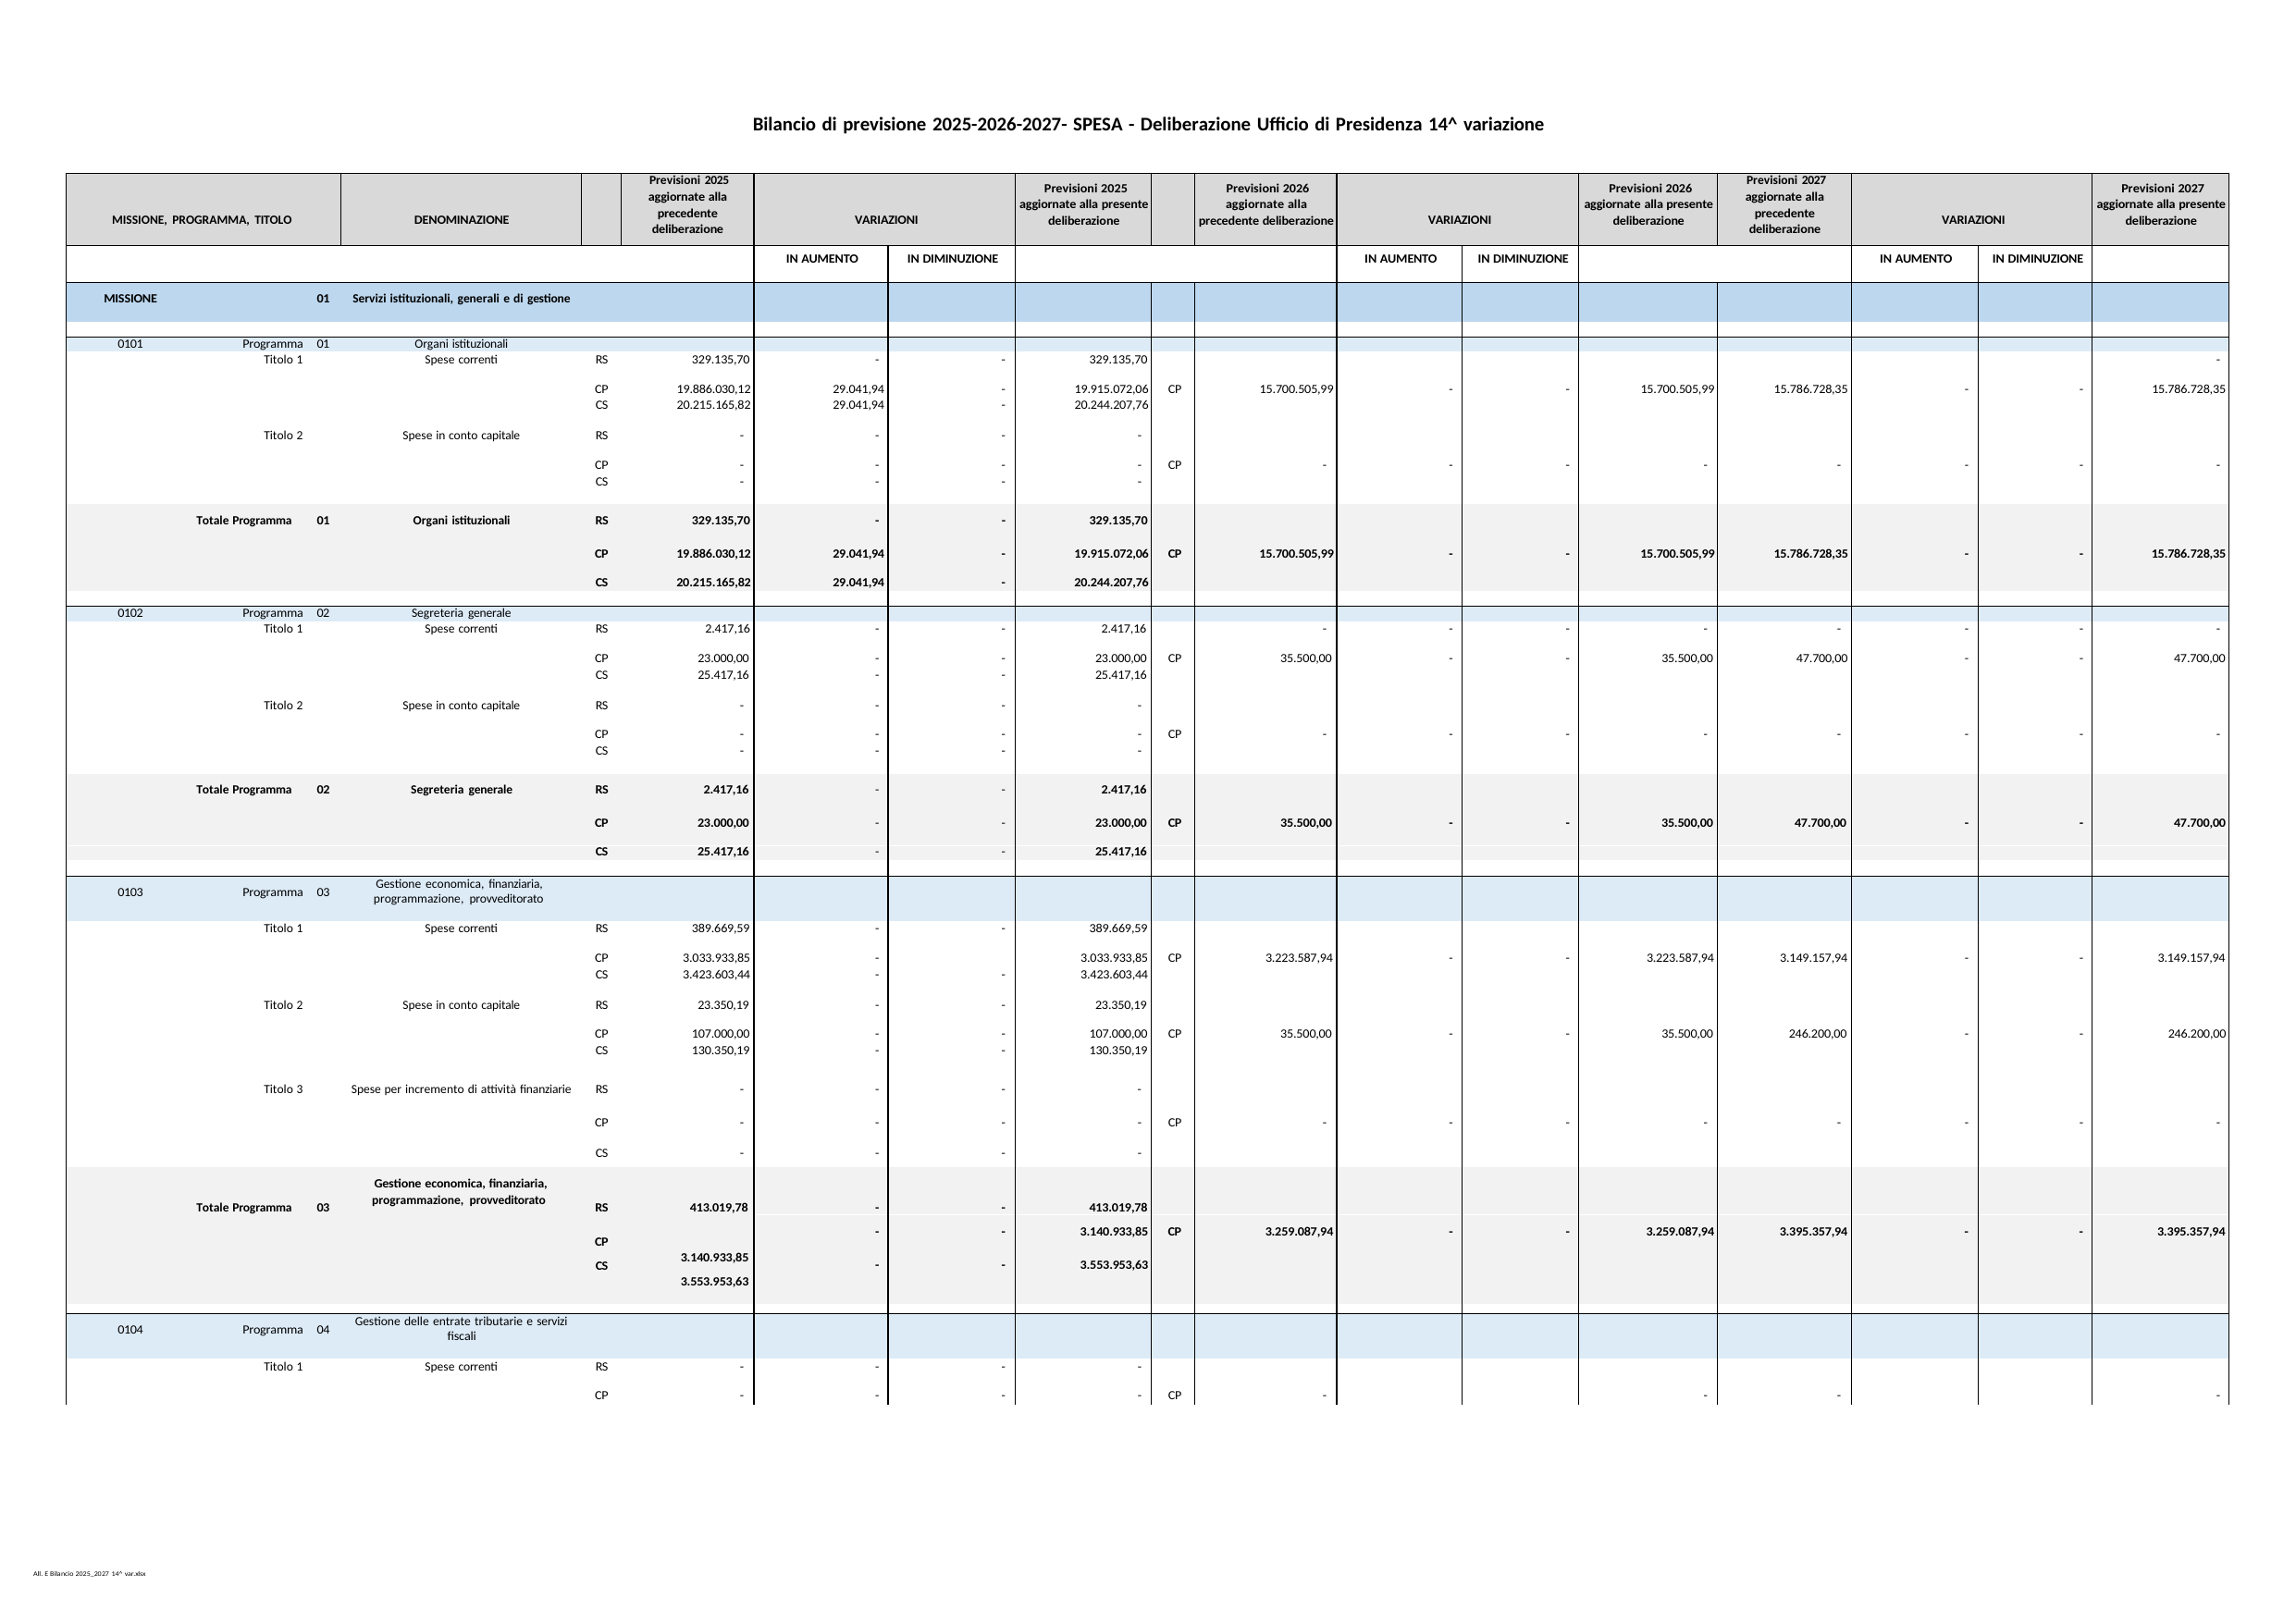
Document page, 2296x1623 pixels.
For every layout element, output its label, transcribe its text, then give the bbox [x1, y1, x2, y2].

table_cell 3.395.357,94 [2092, 1215, 2228, 1254]
table_cell - [889, 1359, 1015, 1389]
table_cell [67, 774, 177, 813]
table_cell - [889, 691, 1015, 728]
table_cell - [1195, 621, 1336, 651]
table_header VARIAZIONI [1338, 174, 1578, 245]
table_cell - [1852, 813, 1978, 845]
table_cell 3.149.157,94 [1718, 952, 1851, 967]
table_cell [2092, 668, 2228, 691]
table_cell CS [582, 846, 621, 860]
table_cell Programma [177, 1314, 310, 1359]
table_cell - [2092, 1113, 2228, 1145]
table_cell [621, 283, 753, 322]
table_cell [1979, 1304, 2092, 1313]
table_cell [1338, 846, 1462, 860]
table_cell [1152, 1167, 1194, 1214]
table_cell 15.786.728,35 [1718, 543, 1851, 576]
table_cell - [1852, 652, 1978, 668]
table_cell [1152, 607, 1194, 621]
table_cell [1852, 1146, 1978, 1167]
table_cell [1852, 774, 1978, 813]
table_cell [67, 382, 177, 398]
table_cell [1979, 1359, 2092, 1405]
table_cell - [1016, 1113, 1151, 1145]
table_cell [1979, 283, 2092, 322]
table_cell [1852, 422, 1978, 459]
table_cell [1152, 1146, 1194, 1167]
table_cell [67, 921, 177, 951]
table_cell [2092, 1167, 2228, 1214]
table_cell [2092, 921, 2228, 951]
table_cell 329.135,70 [1016, 504, 1151, 543]
table_cell [1979, 1071, 2092, 1112]
table_cell - [1579, 459, 1717, 474]
table_cell [177, 1113, 310, 1145]
table_cell [1718, 1314, 1851, 1359]
table_cell [67, 1027, 177, 1043]
table_cell 3.140.933,85 [1016, 1215, 1151, 1254]
table_cell [2092, 860, 2228, 876]
table_cell [67, 952, 177, 967]
table_cell [1195, 1359, 1336, 1389]
table_cell [1979, 967, 2092, 990]
table_cell [755, 1314, 887, 1359]
table_cell [1852, 967, 1978, 990]
table_cell [2092, 744, 2228, 774]
table_cell [1579, 504, 1717, 543]
table_cell [177, 668, 310, 691]
table_cell Titolo 1 [177, 351, 310, 382]
table_cell [1195, 1071, 1336, 1112]
table_cell [177, 283, 310, 322]
table_cell [1463, 576, 1578, 591]
table_cell - [1979, 1027, 2092, 1043]
table_cell [889, 952, 1015, 967]
table_cell [1852, 607, 1978, 621]
table_cell [340, 382, 582, 398]
table_cell [1979, 1146, 2092, 1167]
table_cell [1852, 1071, 1978, 1112]
table_cell - [621, 474, 753, 504]
table_cell CP [582, 1389, 621, 1405]
table_cell - [755, 1027, 887, 1043]
table_cell [1338, 668, 1462, 691]
text Bilancio di previsione 2025-2026-2027- SPESA - Deliberazione Ufficio di Presidenza 14^ variazione [56, 113, 2240, 136]
table_cell - [889, 504, 1015, 543]
table_cell - [889, 1146, 1015, 1167]
table_cell [177, 744, 310, 774]
table_cell 20.215.165,82 [621, 576, 753, 591]
table_cell CP [1152, 1215, 1194, 1254]
table_cell - [1016, 422, 1151, 459]
table_cell [310, 1043, 340, 1071]
table_cell [1579, 877, 1717, 921]
table_cell [1152, 860, 1194, 876]
table_cell - [1195, 728, 1336, 744]
table_cell 19.886.030,12 [621, 543, 753, 576]
table_cell 3.033.933,85 [1016, 952, 1151, 967]
table_cell 15.700.505,99 [1579, 543, 1717, 576]
table_cell Segreteria generale [340, 607, 582, 621]
table_cell [889, 1304, 1015, 1313]
table_cell [1195, 283, 1336, 322]
table_cell [67, 652, 177, 668]
table_cell [1979, 774, 2092, 813]
table_cell [67, 1389, 177, 1405]
table_cell [1195, 860, 1336, 876]
table_cell [1463, 691, 1578, 728]
table_cell 3.553.953,63 [1016, 1254, 1151, 1304]
table_cell [1718, 860, 1851, 876]
table_cell [1579, 576, 1717, 591]
table_cell [1195, 921, 1336, 951]
table_cell - [889, 621, 1015, 651]
table_cell 25.417,16 [1016, 668, 1151, 691]
table_cell 20.244.207,76 [1016, 576, 1151, 591]
table_cell - [1195, 459, 1336, 474]
table_cell [1579, 338, 1717, 351]
table_cell Programma [177, 877, 310, 921]
table_cell [1152, 846, 1194, 860]
table_cell [177, 1389, 310, 1405]
table_cell [1718, 1071, 1851, 1112]
table_cell - [1979, 652, 2092, 668]
table_cell [340, 744, 582, 774]
table_cell 23.350,19 [621, 990, 753, 1027]
table_cell [1579, 744, 1717, 774]
table_cell [1852, 1359, 1978, 1405]
table_cell - [1463, 1113, 1578, 1145]
table_cell [310, 422, 340, 459]
table_cell - [889, 474, 1015, 504]
table_cell [310, 621, 340, 651]
table_cell [1718, 921, 1851, 951]
table_cell [889, 607, 1015, 621]
table_cell [2092, 691, 2228, 728]
table_cell [1579, 774, 1717, 813]
table_cell - [755, 990, 887, 1027]
table_cell [755, 877, 887, 921]
table_cell 130.350,19 [1016, 1043, 1151, 1071]
table_cell - [1016, 474, 1151, 504]
table_cell IN DIMINUZIONE [1463, 246, 1578, 282]
table_cell [1338, 474, 1462, 504]
table_cell [340, 967, 582, 990]
table_cell - [755, 952, 887, 967]
table_cell [1152, 990, 1194, 1027]
table_cell [340, 1027, 582, 1043]
table_cell - [2092, 459, 2228, 474]
table_cell - [755, 351, 887, 382]
table_cell [340, 1113, 582, 1145]
table_cell - [755, 621, 887, 651]
table_cell [1718, 846, 1851, 860]
table_cell - [1979, 952, 2092, 967]
table_cell [1979, 607, 2092, 621]
table_cell [67, 398, 177, 422]
table_cell [1718, 967, 1851, 990]
table_cell MISSIONE [67, 283, 177, 322]
table_cell [1195, 504, 1336, 543]
table_cell [67, 504, 177, 543]
table_cell - [755, 1146, 887, 1167]
table_cell [1152, 1071, 1194, 1112]
table_cell 15.700.505,99 [1195, 382, 1336, 398]
table_cell - [621, 728, 753, 744]
table_cell [1195, 668, 1336, 691]
table_cell RS [582, 691, 621, 728]
table_cell - [889, 459, 1015, 474]
table_cell [1152, 1254, 1194, 1304]
table_cell [1338, 921, 1462, 951]
table_cell [1979, 668, 2092, 691]
table_cell [2092, 398, 2228, 422]
table_cell [177, 474, 310, 504]
table_cell 23.000,00 [1016, 813, 1151, 845]
table_cell [1338, 990, 1462, 1027]
table_cell [1195, 877, 1336, 921]
table_cell [1718, 1146, 1851, 1167]
table_cell - [1979, 382, 2092, 398]
table_cell - [1338, 1113, 1462, 1145]
table_cell 329.135,70 [621, 351, 753, 382]
table_cell 0102 [67, 607, 177, 621]
table_cell - [1195, 1389, 1336, 1405]
table_cell - [1852, 1215, 1978, 1254]
table_cell [67, 990, 177, 1027]
table_cell [1718, 877, 1851, 921]
table_cell [1852, 351, 1978, 382]
table_cell [1152, 668, 1194, 691]
table_cell - [889, 774, 1015, 813]
table_cell CP [1152, 382, 1194, 398]
table_cell 329.135,70 [1016, 351, 1151, 382]
table_cell [1338, 1254, 1462, 1304]
table_cell Spese in conto capitale [340, 990, 582, 1027]
table_cell [1463, 1071, 1578, 1112]
table_cell - [755, 1113, 887, 1145]
table_cell [889, 338, 1015, 351]
table_cell [67, 591, 753, 606]
table_cell - [1852, 382, 1978, 398]
table_cell [310, 459, 340, 474]
table_cell [1718, 351, 1851, 382]
table_cell [1852, 744, 1978, 774]
table_cell CP [1152, 652, 1194, 668]
table_cell [1979, 744, 2092, 774]
table_cell 47.700,00 [2092, 813, 2228, 845]
table_cell CP [1152, 952, 1194, 967]
table_cell [1979, 398, 2092, 422]
table_cell - [1463, 728, 1578, 744]
table_cell RS [582, 351, 621, 382]
table_cell [582, 338, 621, 351]
table_cell [177, 728, 310, 744]
table_cell [340, 952, 582, 967]
table_cell [1338, 1314, 1462, 1359]
table_cell - [755, 668, 887, 691]
table_cell [889, 1314, 1015, 1359]
table_cell - [1979, 813, 2092, 845]
table_cell [310, 474, 340, 504]
table_cell [1979, 576, 2092, 591]
table_cell CS [582, 744, 621, 774]
table_cell - [1338, 1027, 1462, 1043]
table_cell - [755, 691, 887, 728]
table_cell [340, 1389, 582, 1405]
table_cell [1195, 422, 1336, 459]
table_cell [1195, 990, 1336, 1027]
table_cell [1463, 1146, 1578, 1167]
table_cell - [1016, 744, 1151, 774]
table_cell [310, 1146, 340, 1167]
table_cell - [621, 1146, 753, 1167]
table_cell [1152, 422, 1194, 459]
table_cell [1195, 1304, 1336, 1313]
table_cell [2092, 1359, 2228, 1389]
table_cell [1579, 1254, 1717, 1304]
table_cell [2092, 607, 2228, 621]
table_cell [310, 967, 340, 990]
table_cell [889, 591, 1015, 606]
table_cell [1463, 422, 1578, 459]
table_header [582, 174, 621, 245]
table_cell [1152, 474, 1194, 504]
table_cell [340, 543, 582, 576]
table_cell [67, 813, 177, 845]
table_cell 15.786.728,35 [1718, 382, 1851, 398]
table_cell [889, 860, 1015, 876]
table_cell 29.041,94 [755, 382, 887, 398]
table_cell [1463, 846, 1578, 860]
table_cell [1152, 283, 1194, 322]
table_cell - [621, 744, 753, 774]
table_cell 02 [310, 607, 340, 621]
table_cell [1463, 474, 1578, 504]
table_cell [177, 846, 310, 860]
table_cell [177, 543, 310, 576]
table_cell [1579, 1304, 1717, 1313]
table_cell - [1338, 382, 1462, 398]
table_cell [1338, 1304, 1462, 1313]
table_cell 35.500,00 [1579, 652, 1717, 668]
table_cell Servizi istituzionali, generali e di gestione [340, 283, 582, 322]
table_cell [2092, 576, 2228, 591]
table_cell [1463, 774, 1578, 813]
table_cell [2092, 246, 2228, 282]
table_cell - [889, 576, 1015, 591]
table_cell [1463, 668, 1578, 691]
table_cell CP [582, 543, 621, 576]
table_cell [67, 967, 177, 990]
table_cell Programma [177, 338, 310, 351]
table_cell [177, 382, 310, 398]
table_cell [1195, 691, 1336, 728]
table_cell [1979, 1043, 2092, 1071]
table_cell 2.417,16 [621, 621, 753, 651]
table_cell [310, 1359, 340, 1389]
table_cell CP [1152, 1389, 1194, 1405]
table_cell [310, 952, 340, 967]
table_cell CS [582, 967, 621, 990]
table_cell 25.417,16 [621, 846, 753, 860]
table_cell [1016, 591, 1151, 606]
table_cell [67, 459, 177, 474]
table_cell [1195, 607, 1336, 621]
table_cell [1718, 422, 1851, 459]
table_cell [1852, 877, 1978, 921]
table_cell - [755, 774, 887, 813]
table_cell [2092, 504, 2228, 543]
table_cell [1718, 1254, 1851, 1304]
table_cell [1152, 1043, 1194, 1071]
table_cell Totale Programma [177, 504, 310, 543]
table_cell [67, 543, 177, 576]
table_cell [1579, 846, 1717, 860]
table_cell 2.417,16 [1016, 774, 1151, 813]
table_cell [1152, 621, 1194, 651]
table_cell [1579, 398, 1717, 422]
table_cell [1579, 283, 1717, 322]
table_cell - [1979, 1113, 2092, 1145]
table_cell 0104 [67, 1314, 177, 1359]
table_cell Organi istituzionali [340, 338, 582, 351]
table_cell [1338, 691, 1462, 728]
table_cell - [1852, 621, 1978, 651]
table_cell - [1718, 1113, 1851, 1145]
table_cell [1718, 576, 1851, 591]
table_cell 3.223.587,94 [1579, 952, 1717, 967]
table_cell - [755, 728, 887, 744]
table_cell 02 [310, 774, 340, 813]
table_cell 29.041,94 [755, 576, 887, 591]
table_cell - [1718, 459, 1851, 474]
table_cell [1579, 246, 1851, 282]
table_cell 03 [310, 877, 340, 921]
table_cell 23.000,00 [621, 813, 753, 845]
table_header Previsioni 2026 aggiornate alla presente deliberazione [1579, 174, 1717, 245]
table_cell - [755, 921, 887, 951]
table_cell [310, 351, 340, 382]
table_cell - [1852, 459, 1978, 474]
table_cell CP [582, 728, 621, 744]
table_cell [1338, 1071, 1462, 1112]
table_cell [67, 576, 177, 591]
table_cell RS [582, 921, 621, 951]
table_cell [1338, 422, 1462, 459]
table_cell - [621, 422, 753, 459]
table_cell RS [582, 1071, 621, 1112]
table_cell [1338, 1167, 1462, 1214]
table_cell [1463, 990, 1578, 1027]
table_cell [1338, 967, 1462, 990]
table_cell [1338, 1146, 1462, 1167]
table_header Previsioni 2027 aggiornate alla precedente deliberazione [1718, 174, 1851, 245]
table_cell - [889, 1167, 1015, 1214]
table_cell [1718, 990, 1851, 1027]
table_cell [1463, 877, 1578, 921]
table_cell [310, 990, 340, 1027]
table_cell 25.417,16 [621, 668, 753, 691]
table_cell - [1463, 621, 1578, 651]
table_cell - [621, 1359, 753, 1389]
table_cell CP [582, 459, 621, 474]
table_cell - [1016, 691, 1151, 728]
table_cell [1579, 607, 1717, 621]
table_cell [310, 728, 340, 744]
table_cell CP [582, 813, 621, 845]
table_cell 03 [310, 1167, 340, 1304]
table_cell CP [582, 382, 621, 398]
table_cell - [755, 744, 887, 774]
table_cell [2092, 338, 2228, 351]
table_cell RS [582, 621, 621, 651]
table_cell - [1463, 952, 1578, 967]
table_cell IN AUMENTO [1852, 246, 1978, 282]
table_cell [1463, 351, 1578, 382]
table_cell [310, 744, 340, 774]
table_cell [755, 607, 887, 621]
table_cell [582, 283, 621, 322]
table_cell [67, 728, 177, 744]
table_cell [340, 668, 582, 691]
table_cell Spese correnti [340, 921, 582, 951]
table_cell [2092, 774, 2228, 813]
table_cell 3.423.603,44 [1016, 967, 1151, 990]
table_cell [310, 846, 340, 860]
table_cell [1979, 474, 2092, 504]
table_cell [1852, 1304, 1978, 1313]
table_cell [310, 382, 340, 398]
table_cell - [889, 728, 1015, 744]
table_cell - [621, 459, 753, 474]
table_cell [1195, 1146, 1336, 1167]
table_cell [1195, 1314, 1336, 1359]
table_cell [1852, 1043, 1978, 1071]
table_cell - [1338, 952, 1462, 967]
table_cell 3.033.933,85 [621, 952, 753, 967]
table_cell - [889, 1027, 1015, 1043]
table_cell 23.000,00 [1016, 652, 1151, 668]
table_cell - [1338, 1215, 1462, 1254]
table_cell RS CP CS [582, 1167, 621, 1304]
table_cell - [889, 1043, 1015, 1071]
table_cell [1979, 691, 2092, 728]
table_cell 15.786.728,35 [2092, 543, 2228, 576]
table_cell [1579, 1043, 1717, 1071]
table_cell 15.700.505,99 [1579, 382, 1717, 398]
table_header MISSIONE, PROGRAMMA, TITOLO [67, 174, 340, 245]
table_cell [889, 283, 1015, 322]
table_cell - [1338, 543, 1462, 576]
table_cell - [1338, 813, 1462, 845]
table_cell [310, 1071, 340, 1112]
table_header VARIAZIONI [755, 174, 1015, 245]
table_cell [340, 1043, 582, 1071]
table_cell [1195, 1167, 1336, 1214]
table_cell [1852, 1314, 1978, 1359]
table_cell - [889, 543, 1015, 576]
table_cell CS [582, 576, 621, 591]
table_cell [1718, 474, 1851, 504]
table_cell RS [582, 422, 621, 459]
table_cell - [755, 813, 887, 845]
table_cell - [1852, 728, 1978, 744]
table_cell Spese correnti [340, 351, 582, 382]
table_cell [1463, 1314, 1578, 1359]
table_cell [1979, 1314, 2092, 1359]
table_cell [1152, 322, 1194, 337]
table_cell [340, 652, 582, 668]
table_cell - [1016, 1146, 1151, 1167]
table_cell [1152, 774, 1194, 813]
table_cell Titolo 1 [177, 1359, 310, 1389]
table_cell - [1463, 382, 1578, 398]
table_cell [67, 351, 177, 382]
table_cell [1979, 990, 2092, 1027]
table_cell 20.215.165,82 [621, 398, 753, 422]
table_cell - [755, 422, 887, 459]
table_cell [1979, 338, 2092, 351]
table_cell - [1016, 1389, 1151, 1405]
table_cell [2092, 1043, 2228, 1071]
table_cell 29.041,94 [755, 398, 887, 422]
table_cell - [755, 1215, 887, 1254]
table_cell [2092, 877, 2228, 921]
table_cell - [1979, 728, 2092, 744]
table_cell Spese in conto capitale [340, 422, 582, 459]
table_cell [1718, 283, 1851, 322]
table_cell CP [582, 1113, 621, 1145]
table_cell 35.500,00 [1195, 652, 1336, 668]
table_cell [1152, 591, 1194, 606]
table_cell - [1463, 1027, 1578, 1043]
table_cell - [1718, 621, 1851, 651]
table_cell [177, 652, 310, 668]
table_cell [1338, 607, 1462, 621]
table_cell 47.700,00 [2092, 652, 2228, 668]
table_cell [1338, 744, 1462, 774]
table_cell - [889, 1113, 1015, 1145]
table_cell [1463, 1254, 1578, 1304]
table_cell 329.135,70 [621, 504, 753, 543]
table_cell 01 [310, 338, 340, 351]
table_header DENOMINAZIONE [341, 174, 581, 245]
table_cell - [755, 1167, 887, 1214]
table_cell 47.700,00 [1718, 813, 1851, 845]
table_cell - [1463, 813, 1578, 845]
table_cell 3.149.157,94 [2092, 952, 2228, 967]
table_cell - [1852, 952, 1978, 967]
table_cell - [755, 459, 887, 474]
table_cell [340, 846, 582, 860]
table_cell [1338, 591, 1462, 606]
table_cell CP [1152, 728, 1194, 744]
table_cell [1852, 338, 1978, 351]
table_cell [1852, 576, 1978, 591]
table_cell [1195, 398, 1336, 422]
table_cell [67, 860, 753, 876]
table_cell Titolo 1 [177, 921, 310, 951]
table_cell 3.259.087,94 [1195, 1215, 1336, 1254]
table_cell Gestione economica, finanziaria, programmazione, provveditorato [340, 877, 582, 921]
table_cell - [889, 967, 1015, 990]
table_cell [67, 1043, 177, 1071]
table_cell [67, 1113, 177, 1145]
table_cell - [755, 846, 887, 860]
table_header Previsioni 2025 aggiornate alla precedente deliberazione [622, 174, 753, 245]
table_cell [1852, 860, 1978, 876]
table_cell [67, 1304, 753, 1313]
table_cell [1718, 607, 1851, 621]
table_cell 0101 [67, 338, 177, 351]
table_cell [1579, 591, 1717, 606]
table_cell [67, 1167, 177, 1304]
table_cell CP [582, 952, 621, 967]
table_cell - [1338, 459, 1462, 474]
table_cell [177, 398, 310, 422]
table_cell CP [582, 652, 621, 668]
table_cell [1016, 877, 1151, 921]
table_cell Gestione delle entrate tributarie e servizi fiscali [340, 1314, 582, 1359]
table_cell [177, 459, 310, 474]
table_cell [889, 877, 1015, 921]
table_cell - [889, 652, 1015, 668]
table_cell - [889, 382, 1015, 398]
table_cell Titolo 1 [177, 621, 310, 651]
table_cell - [755, 474, 887, 504]
table_cell [1579, 921, 1717, 951]
table_cell 35.500,00 [1195, 1027, 1336, 1043]
table_cell Titolo 3 [177, 1071, 310, 1112]
table_cell [755, 591, 887, 606]
table_cell CS [582, 668, 621, 691]
table_cell [2092, 474, 2228, 504]
table_cell [1852, 322, 1978, 337]
table_cell - [889, 1071, 1015, 1112]
table_cell [1152, 576, 1194, 591]
table_cell - [621, 1113, 753, 1145]
table_cell [2092, 1254, 2228, 1304]
table_cell - [755, 1254, 887, 1304]
table_cell [310, 398, 340, 422]
table_cell - [1718, 1389, 1851, 1405]
table_cell [67, 246, 753, 282]
table_cell [1718, 322, 1851, 337]
table_cell [67, 846, 177, 860]
table_cell [1195, 351, 1336, 382]
table_cell [1718, 744, 1851, 774]
table_cell - [889, 813, 1015, 845]
table_cell - [889, 398, 1015, 422]
table_cell 15.700.505,99 [1195, 543, 1336, 576]
table_cell - [1579, 621, 1717, 651]
table_cell [1852, 691, 1978, 728]
table_cell [1016, 283, 1151, 322]
table_cell [310, 1113, 340, 1145]
table_cell [1718, 591, 1851, 606]
table_cell - [1463, 652, 1578, 668]
table_cell CS [582, 398, 621, 422]
table_cell [340, 728, 582, 744]
table_cell CP [582, 1027, 621, 1043]
table_cell - [1463, 459, 1578, 474]
table_cell Spese in conto capitale [340, 691, 582, 728]
table_cell - [1852, 543, 1978, 576]
table_cell - [889, 1215, 1015, 1254]
table_cell [310, 1389, 340, 1405]
table_cell [1979, 860, 2092, 876]
table_cell [1718, 668, 1851, 691]
table_cell [2092, 1071, 2228, 1112]
table_cell [2092, 990, 2228, 1027]
table_cell [621, 877, 753, 921]
table_cell [310, 921, 340, 951]
table_cell [1016, 860, 1151, 876]
table_cell [1463, 1043, 1578, 1071]
table_cell IN DIMINUZIONE [889, 246, 1015, 282]
table_cell - [755, 1043, 887, 1071]
table_cell [1016, 246, 1336, 282]
table_cell [1195, 576, 1336, 591]
table_cell [177, 1043, 310, 1071]
table_cell [1195, 322, 1336, 337]
table_cell 29.041,94 [755, 543, 887, 576]
table_cell [1979, 846, 2092, 860]
table_cell 389.669,59 [1016, 921, 1151, 951]
table_cell [1979, 591, 2092, 606]
table_cell [310, 543, 340, 576]
table_cell 107.000,00 [621, 1027, 753, 1043]
table_cell [1852, 398, 1978, 422]
table_cell [1852, 921, 1978, 951]
table_cell [1152, 1304, 1194, 1313]
table_cell - [2092, 1389, 2228, 1405]
table_cell [1338, 504, 1462, 543]
table_cell [340, 398, 582, 422]
table_cell RS [582, 1359, 621, 1389]
table_cell [177, 952, 310, 967]
table_cell [1852, 846, 1978, 860]
table_cell [1195, 1043, 1336, 1071]
table_cell [1152, 1314, 1194, 1359]
table_cell [1338, 1043, 1462, 1071]
table_cell [1979, 322, 2092, 337]
table_cell [177, 813, 310, 845]
table_cell RS [582, 504, 621, 543]
table_cell [1579, 860, 1717, 876]
table_cell [1463, 967, 1578, 990]
table_cell Totale Programma [177, 774, 310, 813]
table_cell [1463, 591, 1578, 606]
table_cell - [1016, 728, 1151, 744]
table_cell [1718, 1304, 1851, 1313]
table_cell - [1463, 1215, 1578, 1254]
table_cell - [2092, 351, 2228, 382]
table_cell Totale Programma [177, 1167, 310, 1304]
table_cell - [1979, 543, 2092, 576]
table_cell [310, 813, 340, 845]
table_cell - [1016, 459, 1151, 474]
table_cell - [889, 744, 1015, 774]
table_cell [1579, 1359, 1717, 1389]
table_cell [755, 322, 887, 337]
table_cell [2092, 322, 2228, 337]
table_cell [1463, 1359, 1578, 1405]
table_cell CP [1152, 1113, 1194, 1145]
table_cell [1338, 283, 1462, 322]
table_cell - [1979, 621, 2092, 651]
table_cell [1152, 691, 1194, 728]
table_cell IN DIMINUZIONE [1979, 246, 2092, 282]
table_cell [67, 1071, 177, 1112]
table_cell 107.000,00 [1016, 1027, 1151, 1043]
table_cell [1195, 846, 1336, 860]
table_cell [1852, 1254, 1978, 1304]
table_cell 19.915.072,06 [1016, 543, 1151, 576]
table_cell Titolo 2 [177, 691, 310, 728]
table_cell [1852, 1167, 1978, 1214]
table_cell 47.700,00 [1718, 652, 1851, 668]
table_cell [755, 283, 887, 322]
table_cell - [889, 668, 1015, 691]
table_cell [1338, 576, 1462, 591]
table_cell [1195, 591, 1336, 606]
table_cell Spese correnti [340, 1359, 582, 1389]
table_cell - [1195, 1113, 1336, 1145]
table_cell [1463, 744, 1578, 774]
table_cell [1016, 322, 1151, 337]
table_cell [1718, 398, 1851, 422]
table_cell [1718, 504, 1851, 543]
table_cell 3.395.357,94 [1718, 1215, 1851, 1254]
table_cell - [1979, 1215, 2092, 1254]
table_cell [2092, 1146, 2228, 1167]
table_header VARIAZIONI [1852, 174, 2092, 245]
table_cell 01 [310, 283, 340, 322]
table_cell [310, 1027, 340, 1043]
table_cell - [1579, 1113, 1717, 1145]
table_cell 3.223.587,94 [1195, 952, 1336, 967]
table_cell [755, 1304, 887, 1313]
table_cell CP [1152, 459, 1194, 474]
table_cell CS [582, 474, 621, 504]
table_cell 01 [310, 504, 340, 543]
table_cell [1579, 990, 1717, 1027]
table_cell [177, 1146, 310, 1167]
table_cell [1852, 668, 1978, 691]
table_cell [755, 860, 887, 876]
table_cell [1338, 322, 1462, 337]
table_cell [1718, 338, 1851, 351]
table_cell [1718, 1359, 1851, 1389]
table_cell [67, 1146, 177, 1167]
table_cell [2092, 1304, 2228, 1313]
table_cell [1579, 322, 1717, 337]
table_cell [1016, 338, 1151, 351]
table_cell - [1579, 728, 1717, 744]
table_cell [755, 338, 887, 351]
table_cell Titolo 2 [177, 990, 310, 1027]
table_cell [2092, 283, 2228, 322]
table_cell [310, 652, 340, 668]
table_cell Spese per incremento di attività finanziarie [340, 1071, 582, 1112]
table_cell [1195, 1254, 1336, 1304]
table_cell [621, 607, 753, 621]
table_cell - [755, 967, 887, 990]
table_cell 0103 [67, 877, 177, 921]
table_cell [1852, 504, 1978, 543]
table_cell 35.500,00 [1579, 1027, 1717, 1043]
table_cell [889, 322, 1015, 337]
table_cell [1463, 322, 1578, 337]
table_cell [1979, 351, 2092, 382]
table_cell - [1016, 1359, 1151, 1389]
table_cell [1979, 504, 2092, 543]
table_cell [1579, 967, 1717, 990]
table_cell CP [1152, 813, 1194, 845]
table_cell Gestione economica, finanziaria, programmazione, provveditorato [340, 1167, 582, 1304]
table_cell IN AUMENTO [1338, 246, 1462, 282]
table_cell - [621, 1389, 753, 1405]
table_cell [1852, 591, 1978, 606]
table_cell 25.417,16 [1016, 846, 1151, 860]
table_cell [1463, 921, 1578, 951]
table_cell [1195, 967, 1336, 990]
table_cell [1979, 921, 2092, 951]
table_cell [1579, 1167, 1717, 1214]
table_cell [621, 1314, 753, 1359]
table_cell 15.786.728,35 [2092, 382, 2228, 398]
table_cell 23.350,19 [1016, 990, 1151, 1027]
table_header Previsioni 2025 aggiornate alla presente deliberazione [1016, 174, 1151, 245]
table_cell [67, 322, 753, 337]
table_cell - [1463, 543, 1578, 576]
table_cell [1463, 504, 1578, 543]
table_cell - [1338, 728, 1462, 744]
table_cell - [889, 1254, 1015, 1304]
table_cell - [889, 921, 1015, 951]
table_cell [1152, 398, 1194, 422]
table_cell [1979, 1167, 2092, 1214]
table_cell [1852, 990, 1978, 1027]
table_cell [1718, 691, 1851, 728]
table_cell 2.417,16 [1016, 621, 1151, 651]
table_cell [1979, 1254, 2092, 1304]
table_cell - [1852, 1113, 1978, 1145]
table_cell [582, 1314, 621, 1359]
table_cell [1152, 967, 1194, 990]
table_cell [1463, 860, 1578, 876]
table_cell [1463, 1167, 1578, 1214]
table_cell - [889, 846, 1015, 860]
table_cell [1463, 398, 1578, 422]
table_cell - [755, 652, 887, 668]
table_cell Titolo 2 [177, 422, 310, 459]
table_cell [1152, 921, 1194, 951]
table_cell [1718, 774, 1851, 813]
table_cell 19.886.030,12 [621, 382, 753, 398]
table_cell 246.200,00 [1718, 1027, 1851, 1043]
table_cell [1463, 607, 1578, 621]
table_cell - [621, 1071, 753, 1112]
table_cell [1338, 1359, 1462, 1405]
table_cell - [1338, 621, 1462, 651]
table_cell 413.019,78 3.140.933,85 3.553.953,63 [621, 1167, 753, 1304]
table_cell 23.000,00 [621, 652, 753, 668]
table_cell [177, 1027, 310, 1043]
table_cell [1016, 1314, 1151, 1359]
table_cell - [755, 1389, 887, 1405]
table_cell [1195, 774, 1336, 813]
table_cell [310, 576, 340, 591]
table_cell IN AUMENTO [755, 246, 887, 282]
table_cell Organi istituzionali [340, 504, 582, 543]
table_cell CP [1152, 1027, 1194, 1043]
table_cell [1338, 860, 1462, 876]
table_cell - [1979, 459, 2092, 474]
table_cell 389.669,59 [621, 921, 753, 951]
table_cell Segreteria generale [340, 774, 582, 813]
table_cell [1016, 607, 1151, 621]
table_cell - [2092, 621, 2228, 651]
table_cell [1852, 283, 1978, 322]
table_cell [2092, 846, 2228, 860]
table_cell - [889, 990, 1015, 1027]
table_cell [1338, 877, 1462, 921]
table_cell [1338, 774, 1462, 813]
table_cell [340, 474, 582, 504]
table_cell [67, 474, 177, 504]
table_cell [1152, 351, 1194, 382]
table_cell [340, 576, 582, 591]
table_cell 04 [310, 1314, 340, 1359]
table_cell - [1852, 1027, 1978, 1043]
table_cell [2092, 422, 2228, 459]
table_cell [1016, 1304, 1151, 1313]
table_cell [1195, 338, 1336, 351]
table_cell 246.200,00 [2092, 1027, 2228, 1043]
table_cell 3.423.603,44 [621, 967, 753, 990]
table_cell [340, 813, 582, 845]
table_cell 35.500,00 [1195, 813, 1336, 845]
table_cell [1579, 351, 1717, 382]
table_cell 130.350,19 [621, 1043, 753, 1071]
table_cell [340, 1146, 582, 1167]
table_cell [1338, 351, 1462, 382]
table_cell [67, 691, 177, 728]
table_cell [2092, 967, 2228, 990]
table_header [1152, 174, 1194, 245]
table_cell 20.244.207,76 [1016, 398, 1151, 422]
table_cell [1579, 1146, 1717, 1167]
table_cell [1579, 474, 1717, 504]
table_cell [1979, 422, 2092, 459]
table_cell - [889, 422, 1015, 459]
table_cell [1195, 744, 1336, 774]
table_cell [2092, 1314, 2228, 1359]
table_cell 413.019,78 [1016, 1167, 1151, 1214]
table_cell [582, 607, 621, 621]
table_cell 35.500,00 [1579, 813, 1717, 845]
table_cell [1338, 338, 1462, 351]
table_cell [1579, 1314, 1717, 1359]
table_cell [1463, 283, 1578, 322]
table_cell - [1338, 652, 1462, 668]
table_cell Spese correnti [340, 621, 582, 651]
table_cell [1718, 1167, 1851, 1214]
table_cell [1152, 338, 1194, 351]
table_cell - [1718, 728, 1851, 744]
table_cell [1579, 422, 1717, 459]
table_cell [1579, 1071, 1717, 1112]
table_header Previsioni 2026 aggiornate alla precedente deliberazione [1195, 174, 1336, 245]
table_cell [1463, 1304, 1578, 1313]
table_cell - [1016, 1071, 1151, 1112]
table_cell [177, 576, 310, 591]
table_cell [1579, 691, 1717, 728]
table_cell - [755, 504, 887, 543]
table_cell [1338, 398, 1462, 422]
table_header Previsioni 2027 aggiornate alla presente deliberazione [2092, 174, 2228, 245]
table_cell RS [582, 774, 621, 813]
table_cell - [889, 1389, 1015, 1405]
table_cell [1579, 668, 1717, 691]
table_cell [1979, 877, 2092, 921]
table_cell [177, 967, 310, 990]
table_cell [621, 338, 753, 351]
table_cell [67, 621, 177, 651]
table_cell - [889, 351, 1015, 382]
table_cell CS [582, 1146, 621, 1167]
table_cell [67, 422, 177, 459]
table_cell [310, 668, 340, 691]
table_cell - [755, 1359, 887, 1389]
table_cell CS [582, 1043, 621, 1071]
table_cell - [621, 691, 753, 728]
table_cell RS [582, 990, 621, 1027]
table_cell - [2092, 728, 2228, 744]
table_cell [1463, 338, 1578, 351]
table_cell [310, 691, 340, 728]
table_cell [67, 1359, 177, 1389]
table_cell [1195, 474, 1336, 504]
table_cell [67, 744, 177, 774]
table_cell 2.417,16 [621, 774, 753, 813]
table_cell [2092, 591, 2228, 606]
table_cell CP [1152, 543, 1194, 576]
table_cell Programma [177, 607, 310, 621]
table_cell [1718, 1043, 1851, 1071]
table_cell - [1579, 1389, 1717, 1405]
table_cell [67, 668, 177, 691]
table_cell 19.915.072,06 [1016, 382, 1151, 398]
table_cell 3.259.087,94 [1579, 1215, 1717, 1254]
table_cell [582, 877, 621, 921]
table_cell [1152, 504, 1194, 543]
table_cell [1852, 474, 1978, 504]
table_cell [1152, 1359, 1194, 1389]
table_cell - [755, 1071, 887, 1112]
table_cell [340, 459, 582, 474]
table_cell [1152, 744, 1194, 774]
table_cell [1152, 877, 1194, 921]
